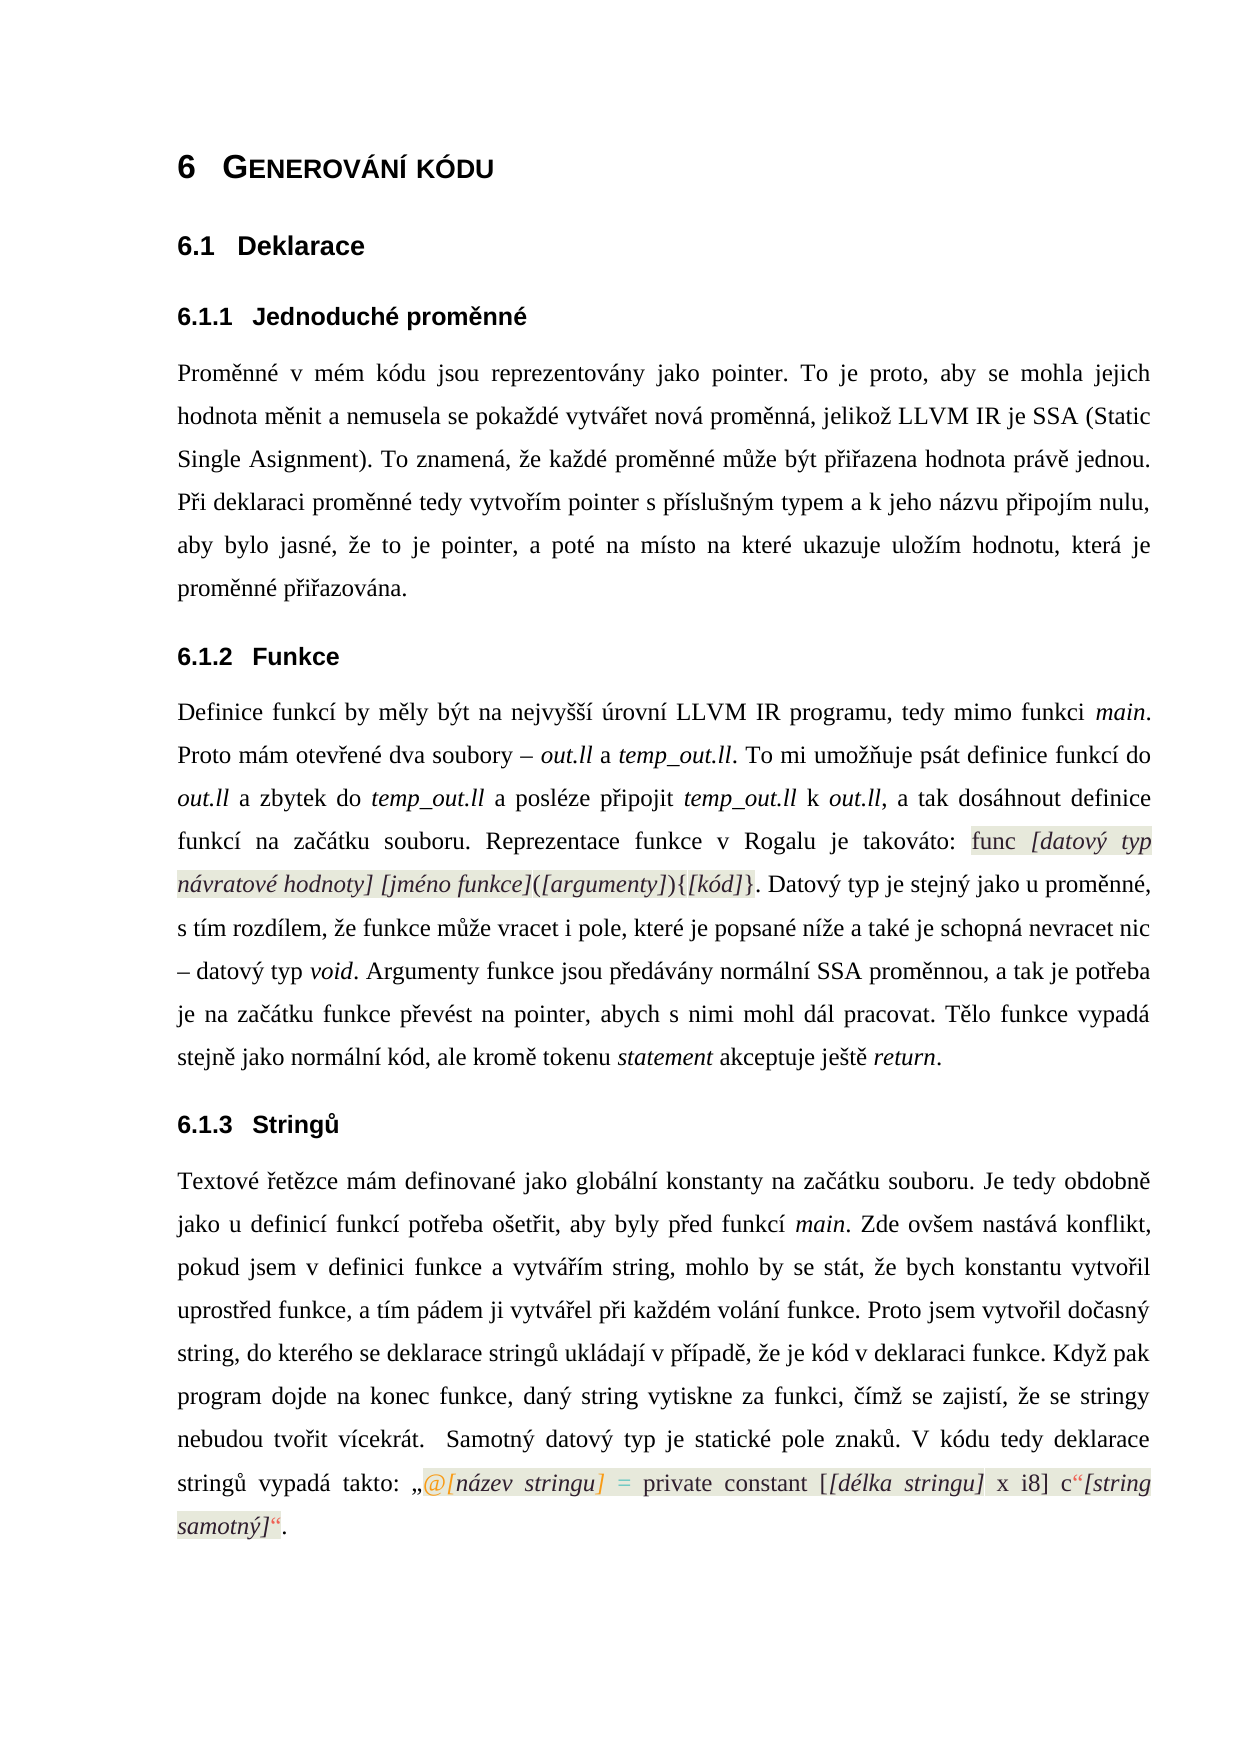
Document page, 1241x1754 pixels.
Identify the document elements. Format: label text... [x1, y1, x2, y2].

text Proměnné v mém kódu jsou reprezentovány jako pointer. To je proto, aby se mohla jejich hodnota měnit a nemusela se pokaždé vytvářet nová proměnná, jelikož LLVM IR je SSA (Static Single Asignment). To znamená, že každé proměnné může být přiřazena hodnota právě jednou. Při deklaraci proměnné tedy vytvořím pointer s příslušným typem a k jeho názvu připojím nulu, aby bylo jasné, že to je pointer, a poté na místo na které ukazuje uložím hodnotu, která je proměnné přiřazována. [177, 358, 1152, 602]
subtitle Jednoduché proměnné [177, 302, 1152, 331]
subtitle Generování kódu [177, 148, 1152, 186]
subtitle Funkce [177, 641, 1152, 670]
text Textové řetězce mám definované jako globální konstanty na začátku souboru. Je tedy obdobně jako u definicí funkcí potřeba ošetřit, aby byly před funkcí main. Zde ovšem nastává konflikt, pokud jsem v definici funkce a vytvářím string, mohlo by se stát, že bych konstantu vytvořil uprostřed funkce, a tím pádem ji vytvářel při každém volání funkce. Proto jsem vytvořil dočasný string, do kterého se deklarace stringů ukládají v případě, že je kód v deklaraci funkce. Když pak program dojde na konec funkce, daný string vytiskne za funkci, čímž se zajistí, že se stringy nebudou tvořit vícekrát. Samotný datový typ je statické pole znaků. V kódu tedy deklarace stringů vypadá takto: „@[název stringu] = private constant [[délka stringu] x i8] c“[string samotný]“. [177, 1166, 1152, 1539]
text Definice funkcí by měly být na nejvyšší úrovní LLVM IR programu, tedy mimo funkci main. Proto mám otevřené dva soubory – out.ll a temp_out.ll. To mi umožňuje psát definice funkcí do out.ll a zbytek do temp_out.ll a posléze připojit temp_out.ll k out.ll, a tak dosáhnout definice funkcí na začátku souboru. Reprezentace funkce v Rogalu je takováto: func [datový typ návratové hodnoty] [jméno funkce]([argumenty]){[kód]}. Datový typ je stejný jako u proměnné, s tím rozdílem, že funkce může vracet i pole, které je popsané níže a také je schopná nevracet nic – datový typ void. Argumenty funkce jsou předávány normální SSA proměnnou, a tak je potřeba je na začátku funkce převést na pointer, abych s nimi mohl dál pracovat. Tělo funkce vypadá stejně jako normální kód, ale kromě tokenu statement akceptuje ještě return. [177, 697, 1152, 1071]
subtitle Stringů [177, 1110, 1152, 1139]
subtitle Deklarace [177, 230, 1152, 261]
